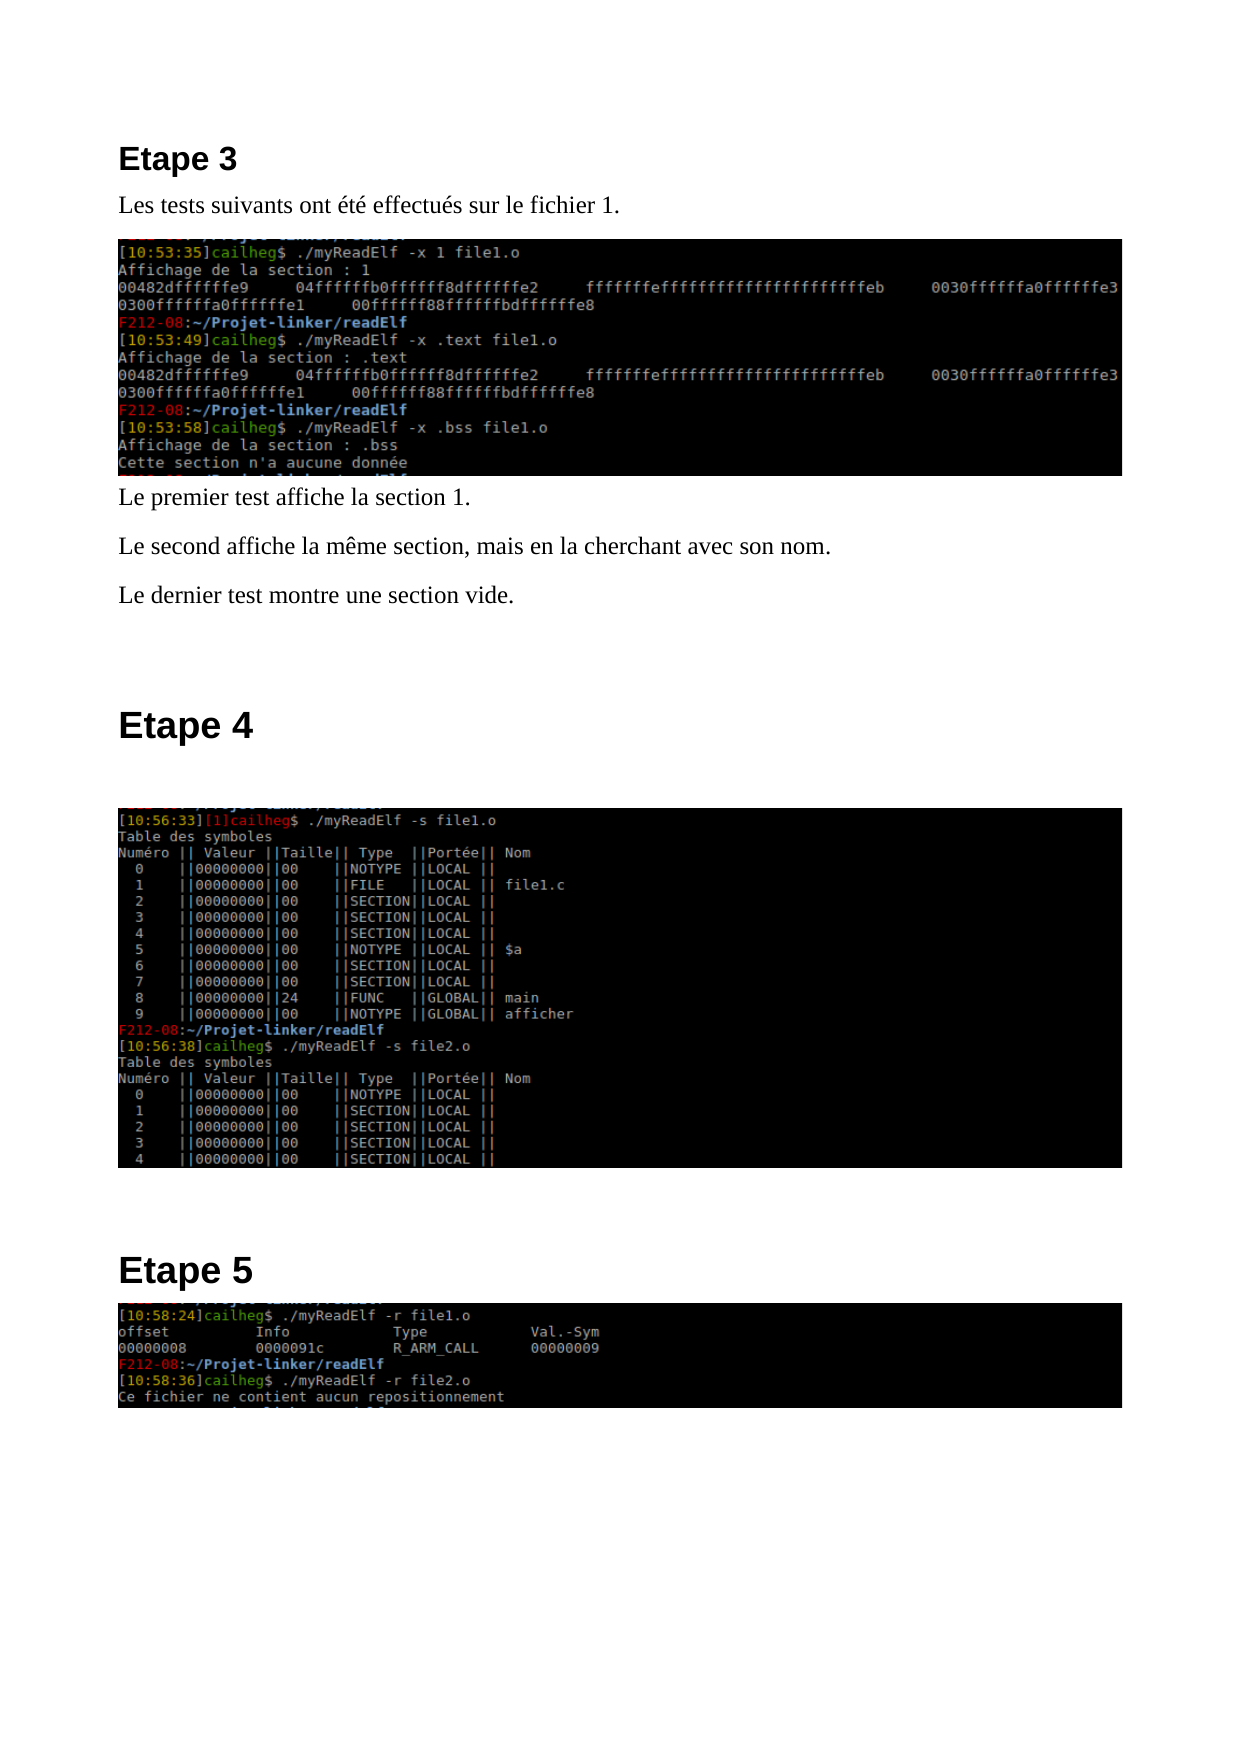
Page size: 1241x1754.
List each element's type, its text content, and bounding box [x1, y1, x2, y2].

subtitle Etape 3 [118, 139, 1122, 178]
picture [118, 1303, 1123, 1408]
picture [118, 808, 1123, 1168]
text Le dernier test montre une section vide. [118, 580, 1122, 609]
text Les tests suivants ont été effectués sur le fichier 1. [118, 190, 1122, 219]
subtitle Etape 5 [118, 1248, 1122, 1291]
picture [118, 239, 1123, 476]
text Le second affiche la même section, mais en la cherchant avec son nom. [118, 531, 1122, 559]
text Le premier test affiche la section 1. [118, 476, 1122, 511]
subtitle Etape 4 [118, 703, 1122, 747]
